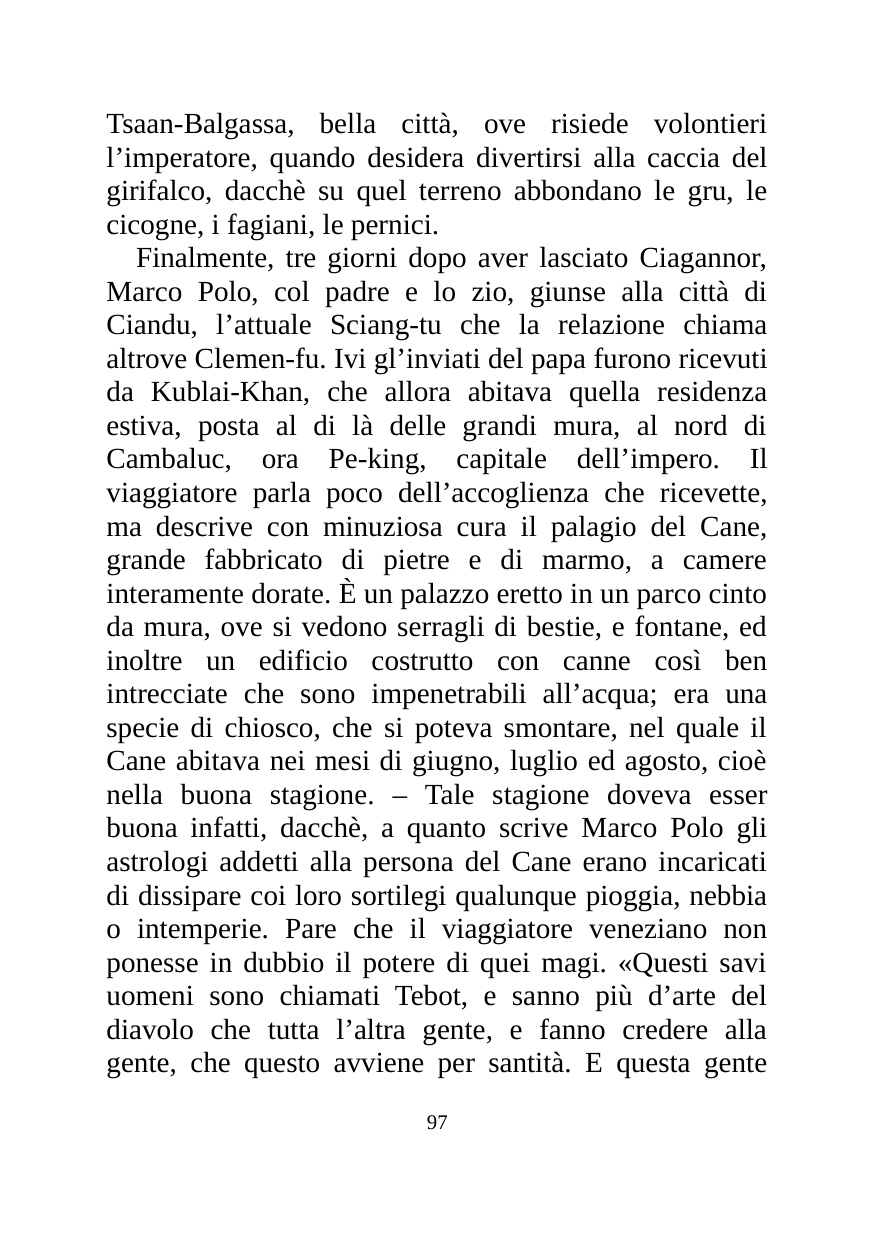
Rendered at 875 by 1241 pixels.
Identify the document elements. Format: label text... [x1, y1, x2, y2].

text Tsaan-Balgassa, bella città, ove risiede volontieri l’imperatore, quando desidera divertirsi alla caccia del girifalco, dacchè su quel terreno abbondano le gru, le cicogne, i fagiani, le pernici. [106, 106, 768, 240]
text Finalmente, tre giorni dopo aver lasciato Ciagannor, Marco Polo, col padre e lo zio, giunse alla città di Ciandu, l’attuale Sciang-tu che la relazione chiama altrove Clemen-fu. Ivi gl’inviati del papa furono ricevuti da Kublai-Khan, che allora abitava quella residenza estiva, posta al di là delle grandi mura, al nord di Cambaluc, ora Pe-king, capitale dell’impero. Il viaggiatore parla poco dell’accoglienza che ricevette, ma descrive con minuziosa cura il palagio del Cane, grande fabbricato di pietre e di marmo, a camere interamente dorate. È un palazzo eretto in un parco cinto da mura, ove si vedono serragli di bestie, e fontane, ed inoltre un edificio costrutto con canne così ben intrecciate che sono impenetrabili all’acqua; era una specie di chiosco, che si poteva smontare, nel quale il Cane abitava nei mesi di giugno, luglio ed agosto, cioè nella buona stagione. – Tale stagione doveva esser buona infatti, dacchè, a quanto scrive Marco Polo gli astrologi addetti alla persona del Cane erano incaricati di dissipare coi loro sortilegi qualunque pioggia, nebbia o intemperie. Pare che il viaggiatore veneziano non ponesse in dubbio il potere di quei magi. «Questi savi uomeni sono chiamati Tebot, e sanno più d’arte del diavolo che tutta l’altra gente, e fanno credere alla gente, che questo avviene per santità. E questa gente [106, 240, 768, 1079]
